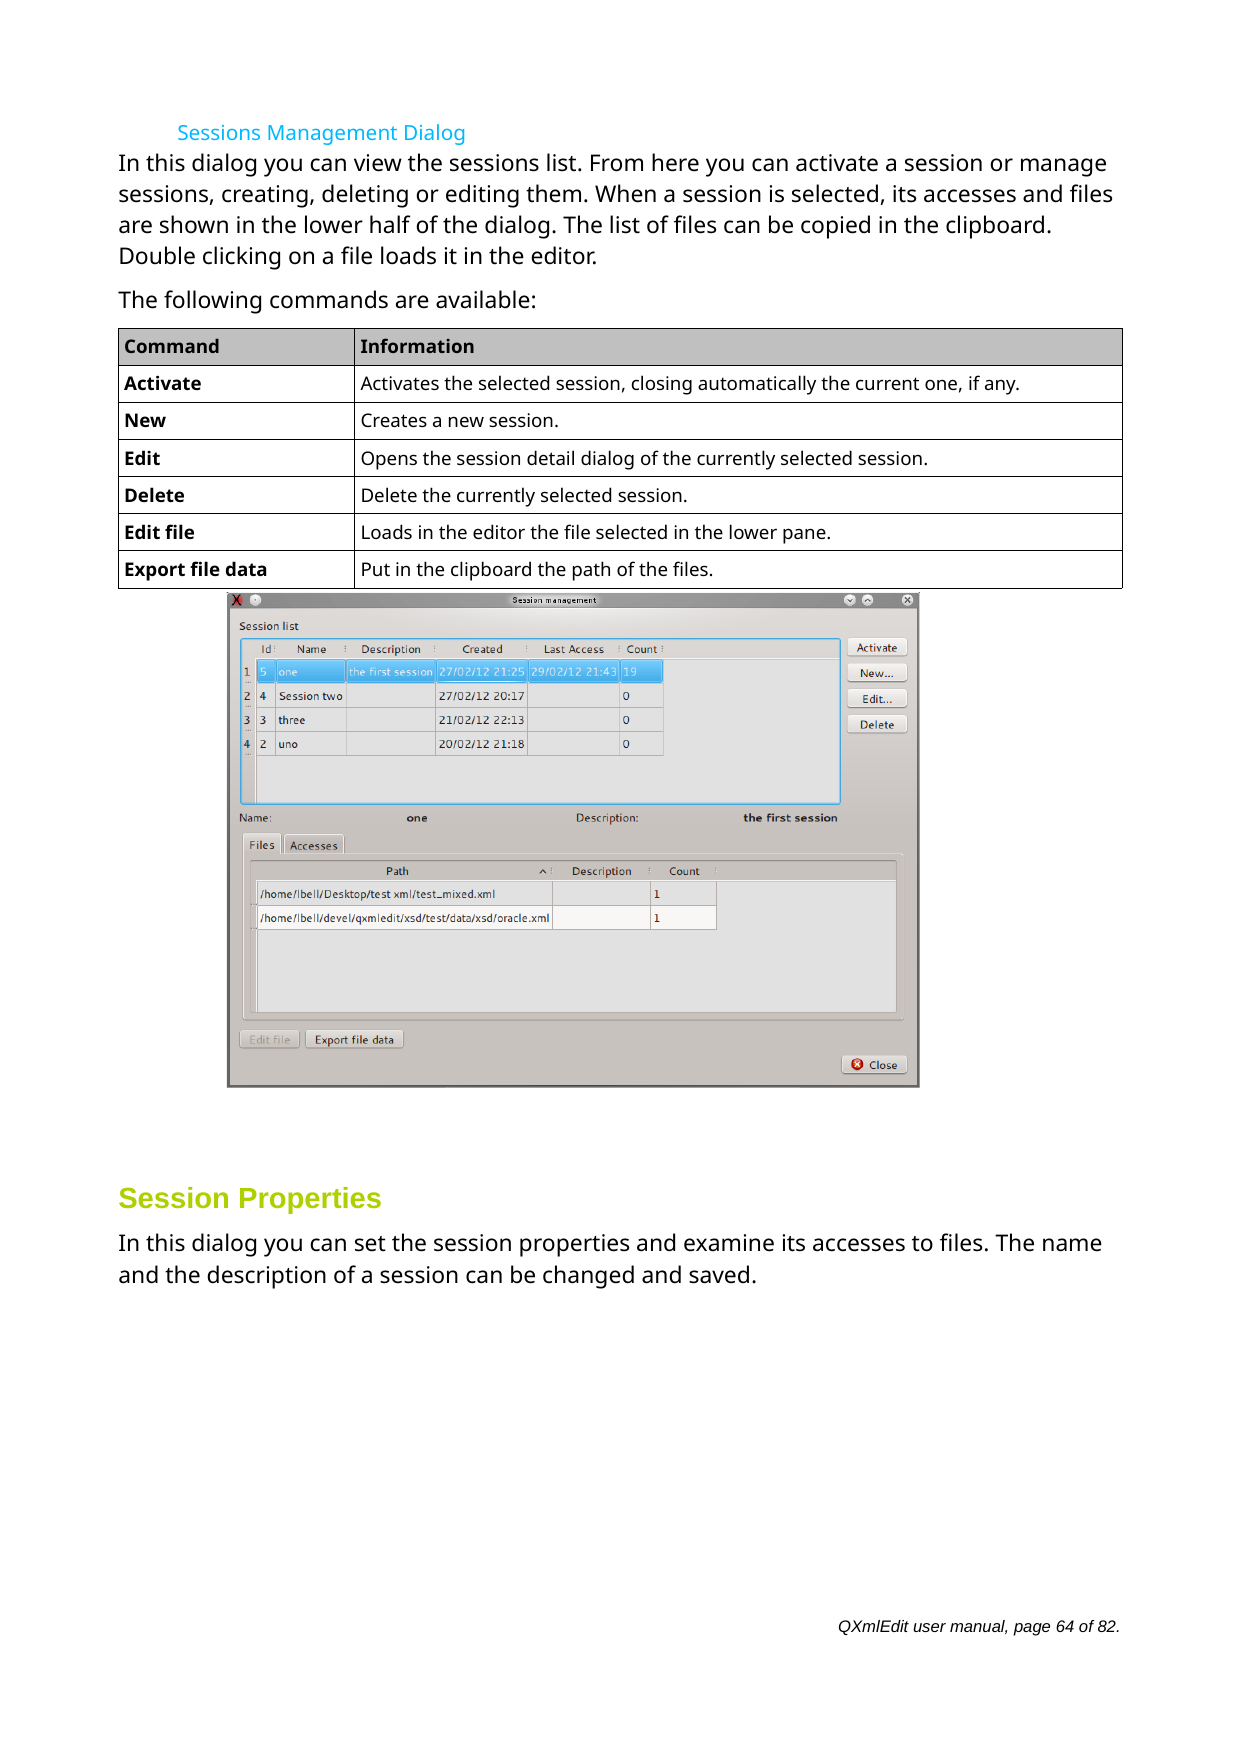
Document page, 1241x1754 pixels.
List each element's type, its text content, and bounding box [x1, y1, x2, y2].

table_cell Delete the currently selected session. [355, 477, 1122, 513]
table_cell Activates the selected session, closing automatically the current one, if any. [355, 366, 1122, 402]
table_cell Delete [119, 477, 354, 513]
table_cell New [119, 403, 354, 439]
table_header Information [355, 329, 1122, 365]
text The following commands are available: [118, 284, 1122, 315]
picture [226, 592, 920, 1088]
table_cell Edit file [119, 514, 354, 550]
table_header Command [119, 329, 354, 365]
table_cell Loads in the editor the file selected in the lower pane. [355, 514, 1122, 550]
table_cell Export file data [119, 551, 354, 587]
table_cell Activate [119, 366, 354, 402]
table_cell Edit [119, 440, 354, 476]
table_cell Opens the session detail dialog of the currently selected session. [355, 440, 1122, 476]
subtitle Session Properties [118, 1181, 1122, 1215]
text Sessions Management Dialog [177, 118, 1122, 147]
table_cell Put in the clipboard the path of the files. [355, 551, 1122, 587]
table_cell Creates a new session. [355, 403, 1122, 439]
text In this dialog you can set the session properties and examine its accesses to files. The name and the description of a session can be changed and saved. [118, 1227, 1122, 1290]
text In this dialog you can view the sessions list. From here you can activate a session or manage sessions, creating, deleting or editing them. When a session is selected, its accesses and files are shown in the lower half of the dialog. The list of files can be copied in the clipboard. Double clicking on a file loads it in the editor. [118, 147, 1122, 272]
